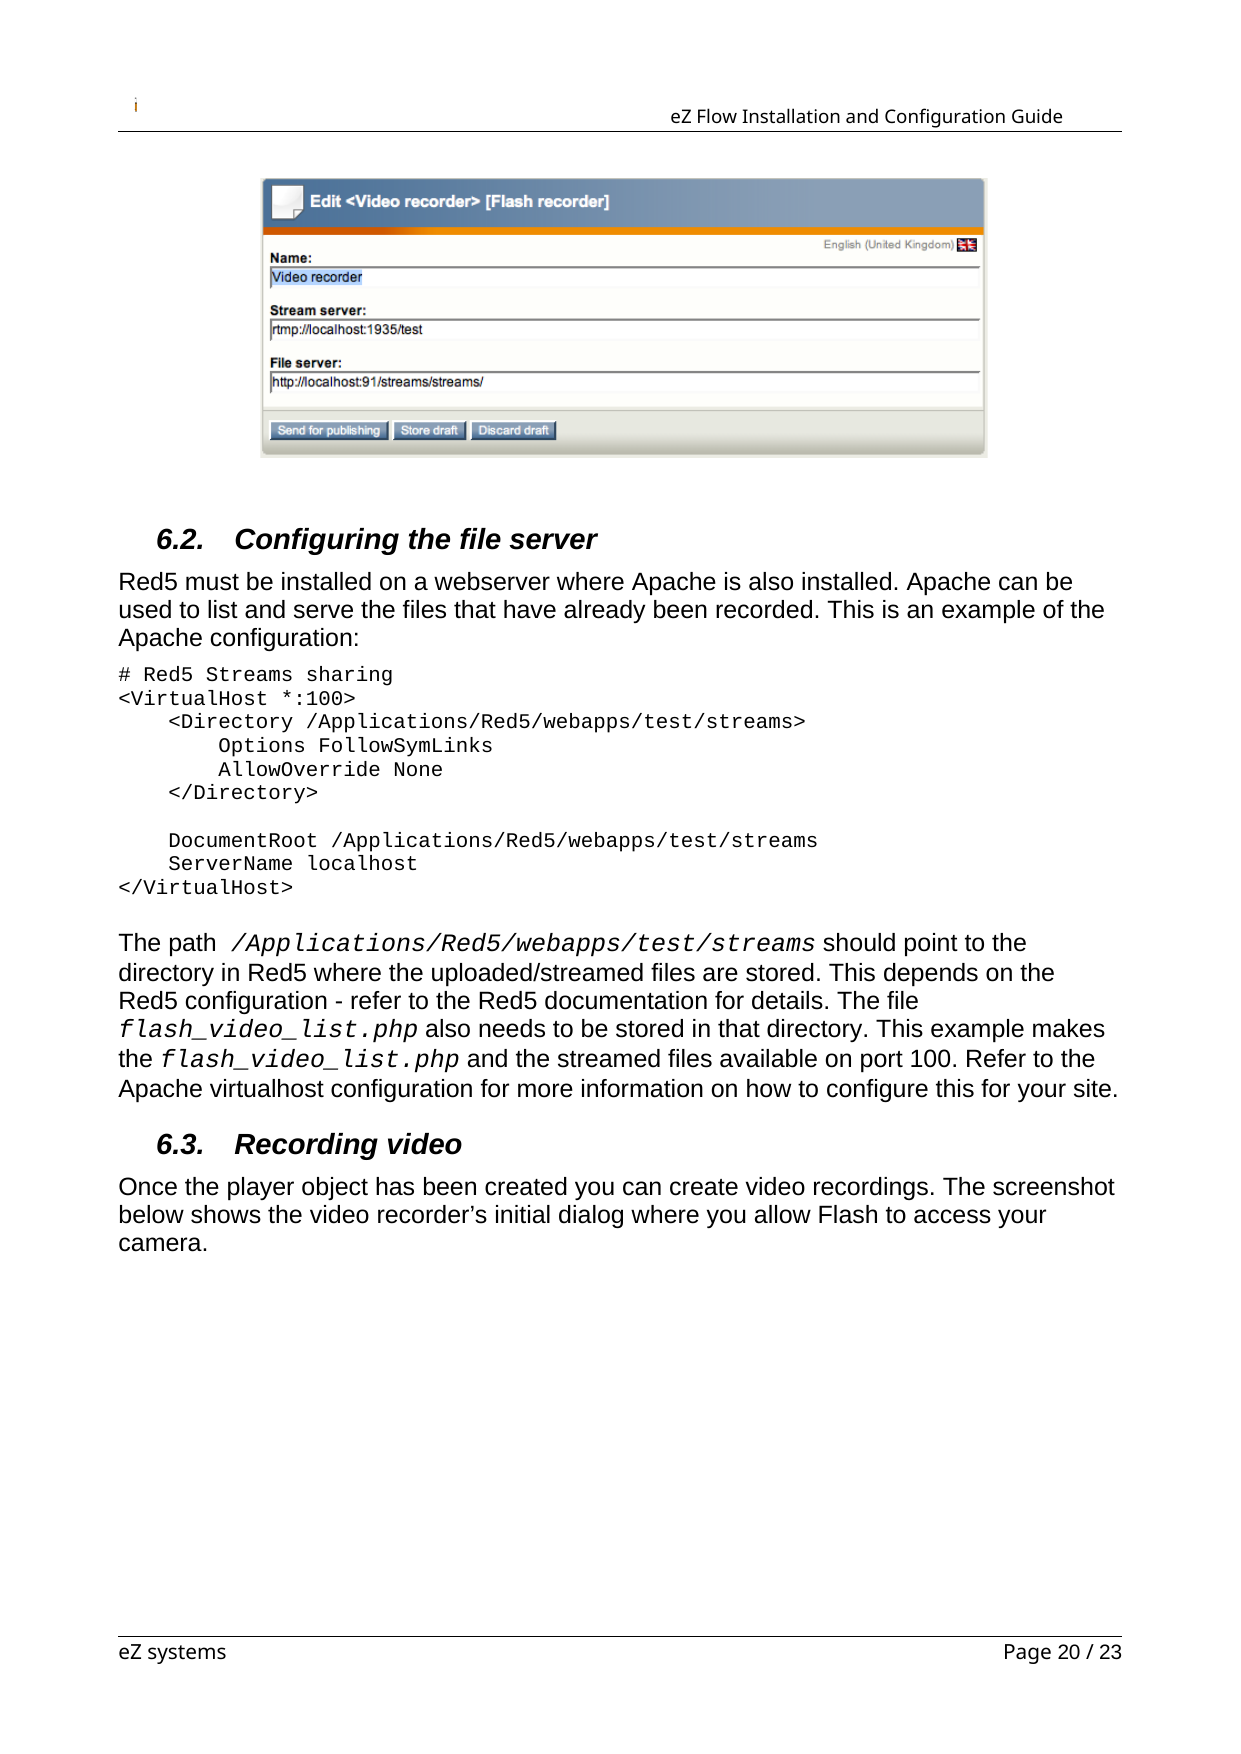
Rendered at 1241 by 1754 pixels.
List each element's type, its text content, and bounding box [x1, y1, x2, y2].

text <VirtualHost *:100> [118, 688, 1122, 711]
text <Directory /Applications/Red5/webapps/test/streams> [118, 711, 1122, 735]
text AllowOverride None [118, 759, 1122, 782]
subtitle Recording video [148, 1128, 1122, 1161]
text The path /Applications/Red5/webapps/test/streams should point to the directory in Red5 where the uploaded/streamed files are stored. This depends on the Red5 configuration - refer to the Red5 documentation for details. The file flash_video_list.php also needs to be stored in that directory. This example makes the flash_video_list.php and the streamed files available on port 100. Refer to the Apache virtualhost configuration for more information on how to configure this for your site. [118, 929, 1122, 1103]
text DocumentRoot /Applications/Red5/webapps/test/streams [118, 830, 1122, 853]
text Once the player object has been created you can create video recordings. The screenshot below shows the video recorder’s initial dialog where you allow Flash to access your camera. [118, 1173, 1122, 1257]
picture [260, 178, 988, 458]
text Options FollowSymLinks [118, 735, 1122, 759]
subtitle Configuring the file server [148, 523, 1122, 555]
text </Directory> [118, 782, 1122, 806]
text Red5 must be installed on a webserver where Apache is also installed. Apache can be used to list and serve the files that have already been recorded. This is an example of the Apache configuration: [118, 568, 1122, 652]
text ServerName localhost [118, 853, 1122, 877]
text # Red5 Streams sharing [118, 664, 1122, 688]
text </VirtualHost> [118, 877, 1122, 901]
